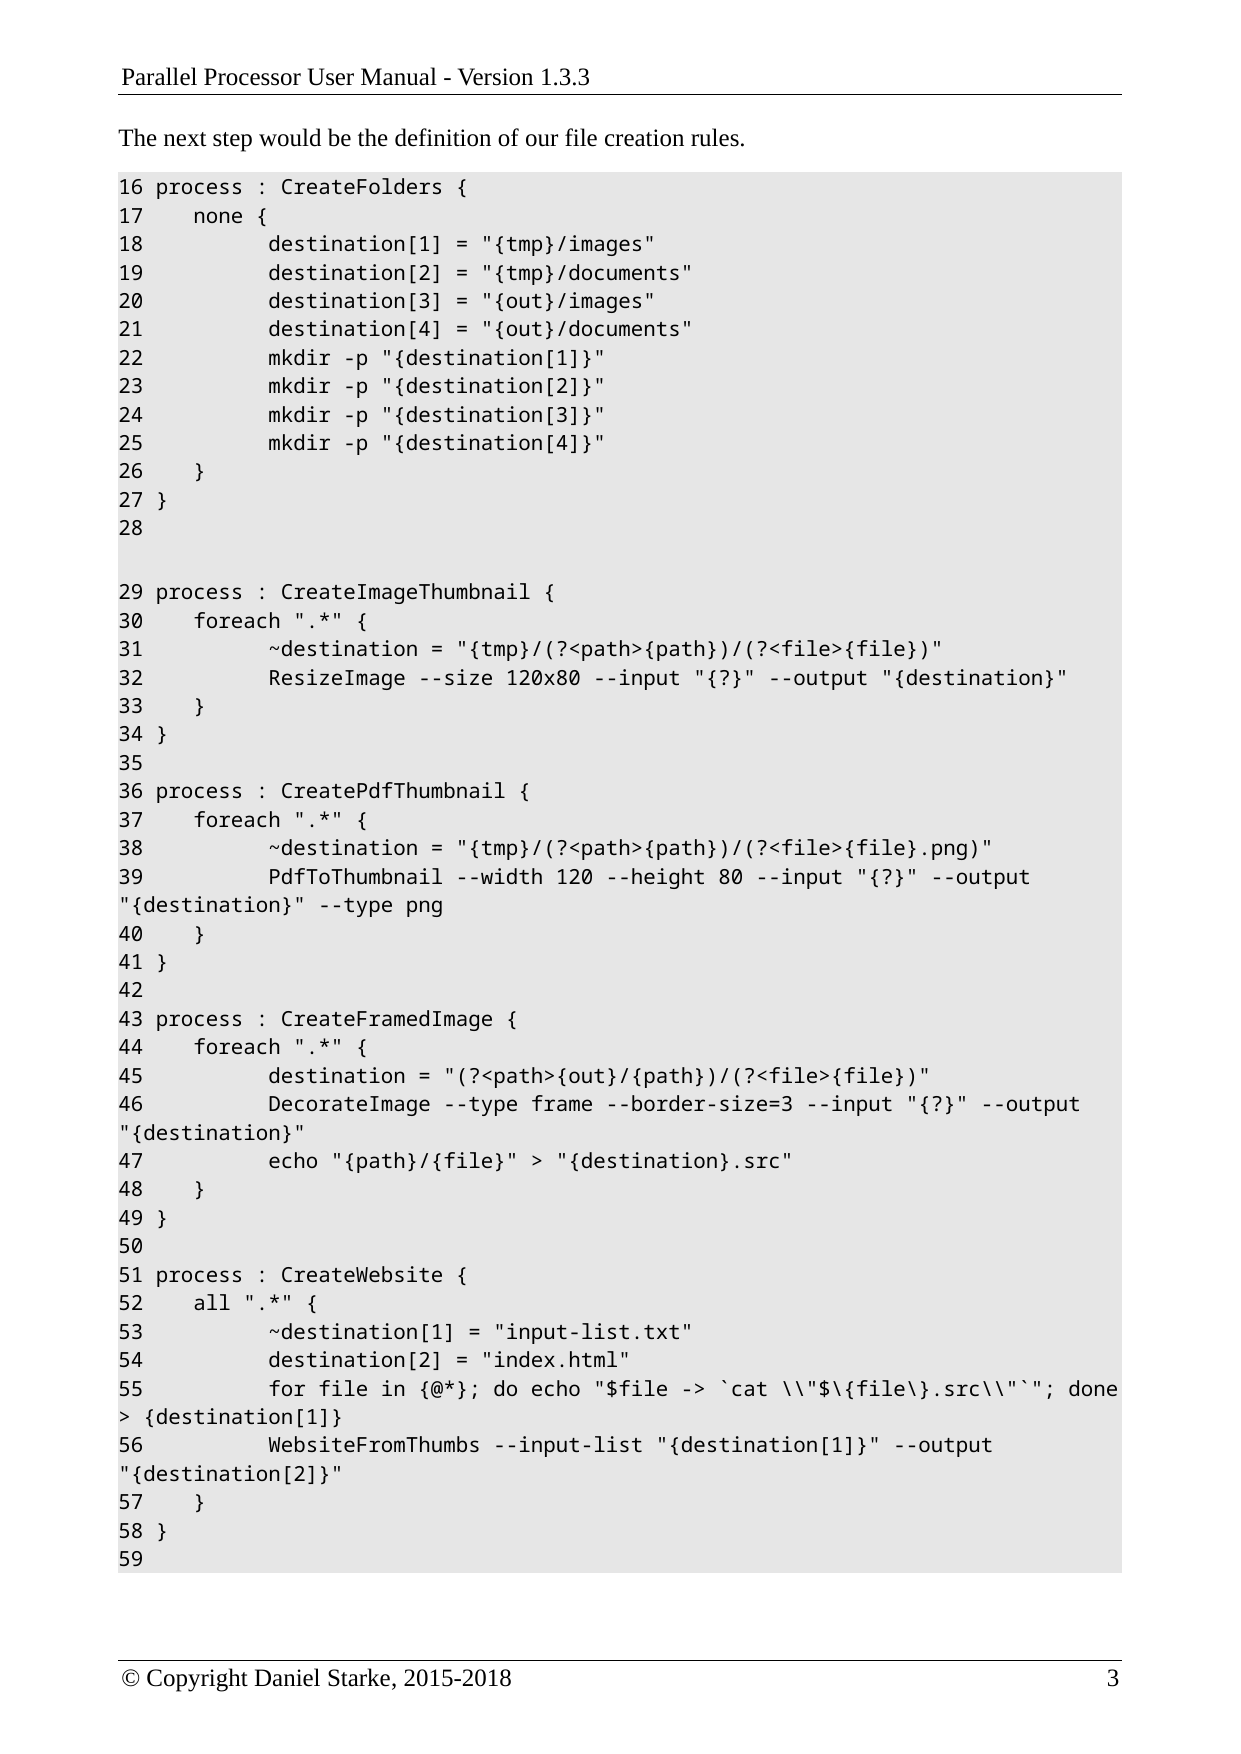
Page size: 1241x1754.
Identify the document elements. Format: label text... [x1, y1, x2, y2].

text 16 process : CreateFolders { 17 none { 18 destination[1] = "{tmp}/images" 19 destination[2] = "{tmp}/documents" 20 destination[3] = "{out}/images" 21 destination[4] = "{out}/documents" 22 mkdir -p "{destination[1]}" 23 mkdir -p "{destination[2]}" 24 mkdir -p "{destination[3]}" 25 mkdir -p "{destination[4]}" 26 } 27 } 28 [118, 172, 1122, 542]
text 29 process : CreateImageThumbnail { 30 foreach ".*" { 31 ~destination = "{tmp}/(?<path>{path})/(?<file>{file})" 32 ResizeImage --size 120x80 --input "{?}" --output "{destination}" 33 } 34 } 35 36 process : CreatePdfThumbnail { 37 foreach ".*" { 38 ~destination = "{tmp}/(?<path>{path})/(?<file>{file}.png)" 39 PdfToThumbnail --width 120 --height 80 --input "{?}" --output "{destination}" --type png 40 } 41 } 42 43 process : CreateFramedImage { 44 foreach ".*" { 45 destination = "(?<path>{out}/{path})/(?<file>{file})" 46 DecorateImage --type frame --border-size=3 --input "{?}" --output "{destination}" 47 echo "{path}/{file}" > "{destination}.src" 48 } 49 } 50 51 process : CreateWebsite { 52 all ".*" { 53 ~destination[1] = "input-list.txt" 54 destination[2] = "index.html" 55 for file in {@*}; do echo "$file -> `cat \\"$\{file\}.src\\"`"; done > {destination[1]} 56 WebsiteFromThumbs --input-list "{destination[1]}" --output "{destination[2]}" 57 } 58 } 59 [118, 577, 1122, 1573]
text The next step would be the definition of our file creation rules. [118, 123, 1122, 152]
